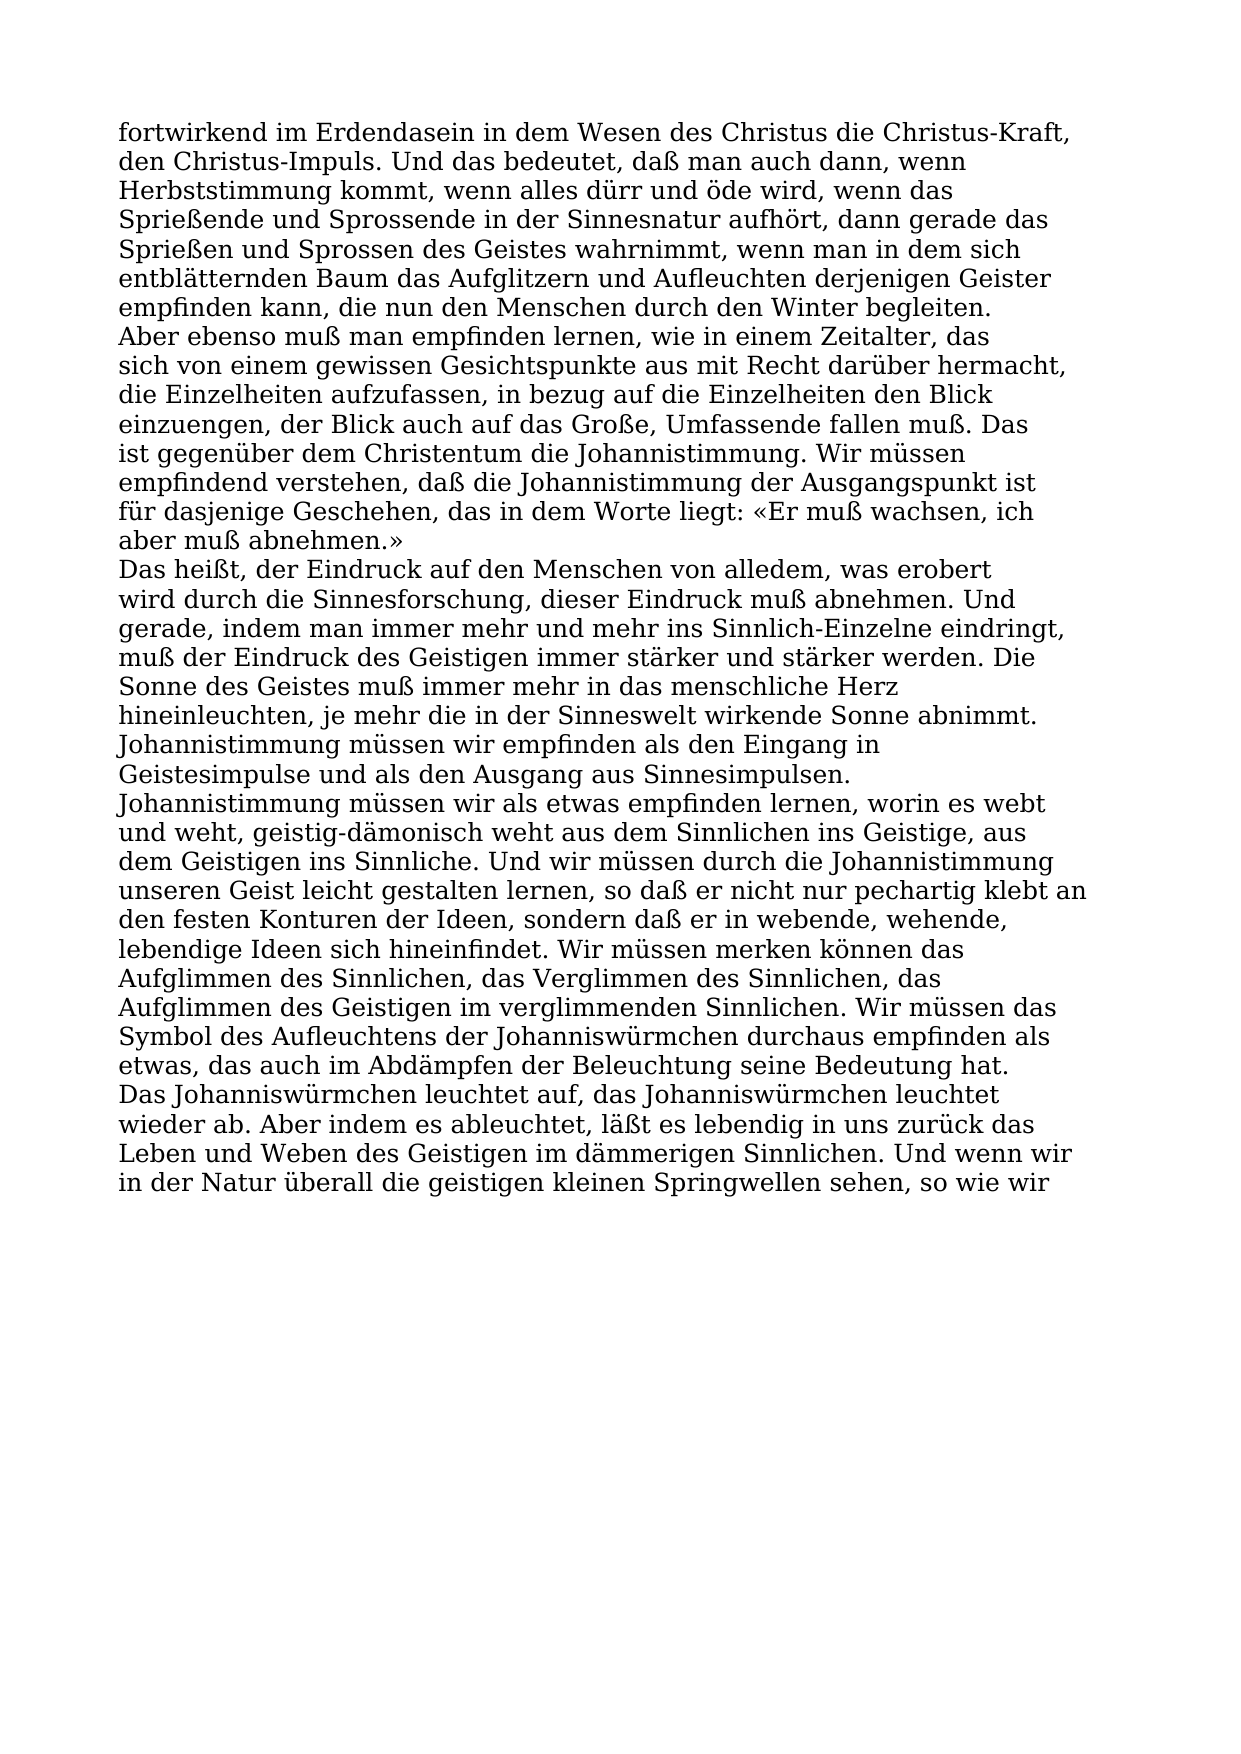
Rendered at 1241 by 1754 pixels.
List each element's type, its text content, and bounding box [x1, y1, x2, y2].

text und weht, geistig-dämonisch weht aus dem Sinnlichen ins Geistige, aus [118, 818, 1122, 847]
text Aufglimmen des Geistigen im verglimmenden Sinnlichen. Wir müssen das [118, 993, 1122, 1022]
text den Christus-Impuls. Und das bedeutet, daß man auch dann, wenn [118, 147, 1122, 176]
text wieder ab. Aber indem es ableuchtet, läßt es lebendig in uns zurück das [118, 1110, 1122, 1139]
text Das heißt, der Eindruck auf den Menschen von alledem, was erobert [118, 556, 1122, 585]
text entblätternden Baum das Aufglitzern und Aufleuchten derjenigen Geister [118, 264, 1122, 293]
text Geistesimpulse und als den Ausgang aus Sinnesimpulsen. [118, 760, 1122, 789]
text Symbol des Aufleuchtens der Johanniswürmchen durchaus empfinden als [118, 1022, 1122, 1051]
text aber muß abnehmen.» [118, 526, 1122, 556]
text Aber ebenso muß man empfinden lernen, wie in einem Zeitalter, das [118, 322, 1122, 351]
text sich von einem gewissen Gesichtspunkte aus mit Recht darüber hermacht, [118, 351, 1122, 381]
text Aufglimmen des Sinnlichen, das Verglimmen des Sinnlichen, das [118, 964, 1122, 993]
text für dasjenige Geschehen, das in dem Worte liegt: «Er muß wachsen, ich [118, 497, 1122, 526]
text den festen Konturen der Ideen, sondern daß er in webende, wehende, [118, 906, 1122, 935]
text Leben und Weben des Geistigen im dämmerigen Sinnlichen. Und wenn wir [118, 1139, 1122, 1168]
text lebendige Ideen sich hineinfindet. Wir müssen merken können das [118, 935, 1122, 964]
text muß der Eindruck des Geistigen immer stärker und stärker werden. Die [118, 643, 1122, 672]
text etwas, das auch im Abdämpfen der Beleuchtung seine Bedeutung hat. [118, 1051, 1122, 1081]
text Johannistimmung müssen wir empfinden als den Eingang in [118, 731, 1122, 760]
text unseren Geist leicht gestalten lernen, so daß er nicht nur pechartig klebt an [118, 876, 1122, 906]
text Herbststimmung kommt, wenn alles dürr und öde wird, wenn das [118, 176, 1122, 206]
text empfindend verstehen, daß die Johannistimmung der Ausgangspunkt ist [118, 468, 1122, 497]
text ist gegenüber dem Christentum die Johannistimmung. Wir müssen [118, 439, 1122, 468]
text Sonne des Geistes muß immer mehr in das menschliche Herz [118, 672, 1122, 701]
text einzuengen, der Blick auch auf das Große, Umfassende fallen muß. Das [118, 410, 1122, 439]
text Sprießende und Sprossende in der Sinnesnatur aufhört, dann gerade das [118, 206, 1122, 235]
text Johannistimmung müssen wir als etwas empfinden lernen, worin es webt [118, 789, 1122, 818]
text in der Natur überall die geistigen kleinen Springwellen sehen, so wie wir [118, 1168, 1122, 1197]
text empfinden kann, die nun den Menschen durch den Winter begleiten. [118, 293, 1122, 322]
text dem Geistigen ins Sinnliche. Und wir müssen durch die Johannistimmung [118, 847, 1122, 876]
text Das Johanniswürmchen leuchtet auf, das Johanniswürmchen leuchtet [118, 1081, 1122, 1110]
text gerade, indem man immer mehr und mehr ins Sinnlich-Einzelne eindringt, [118, 614, 1122, 643]
text fortwirkend im Erdendasein in dem Wesen des Christus die Christus-Kraft, [118, 118, 1122, 147]
text die Einzelheiten aufzufassen, in bezug auf die Einzelheiten den Blick [118, 381, 1122, 410]
text wird durch die Sinnesforschung, dieser Eindruck muß abnehmen. Und [118, 585, 1122, 614]
text Sprießen und Sprossen des Geistes wahrnimmt, wenn man in dem sich [118, 235, 1122, 264]
text hineinleuchten, je mehr die in der Sinneswelt wirkende Sonne abnimmt. [118, 701, 1122, 731]
